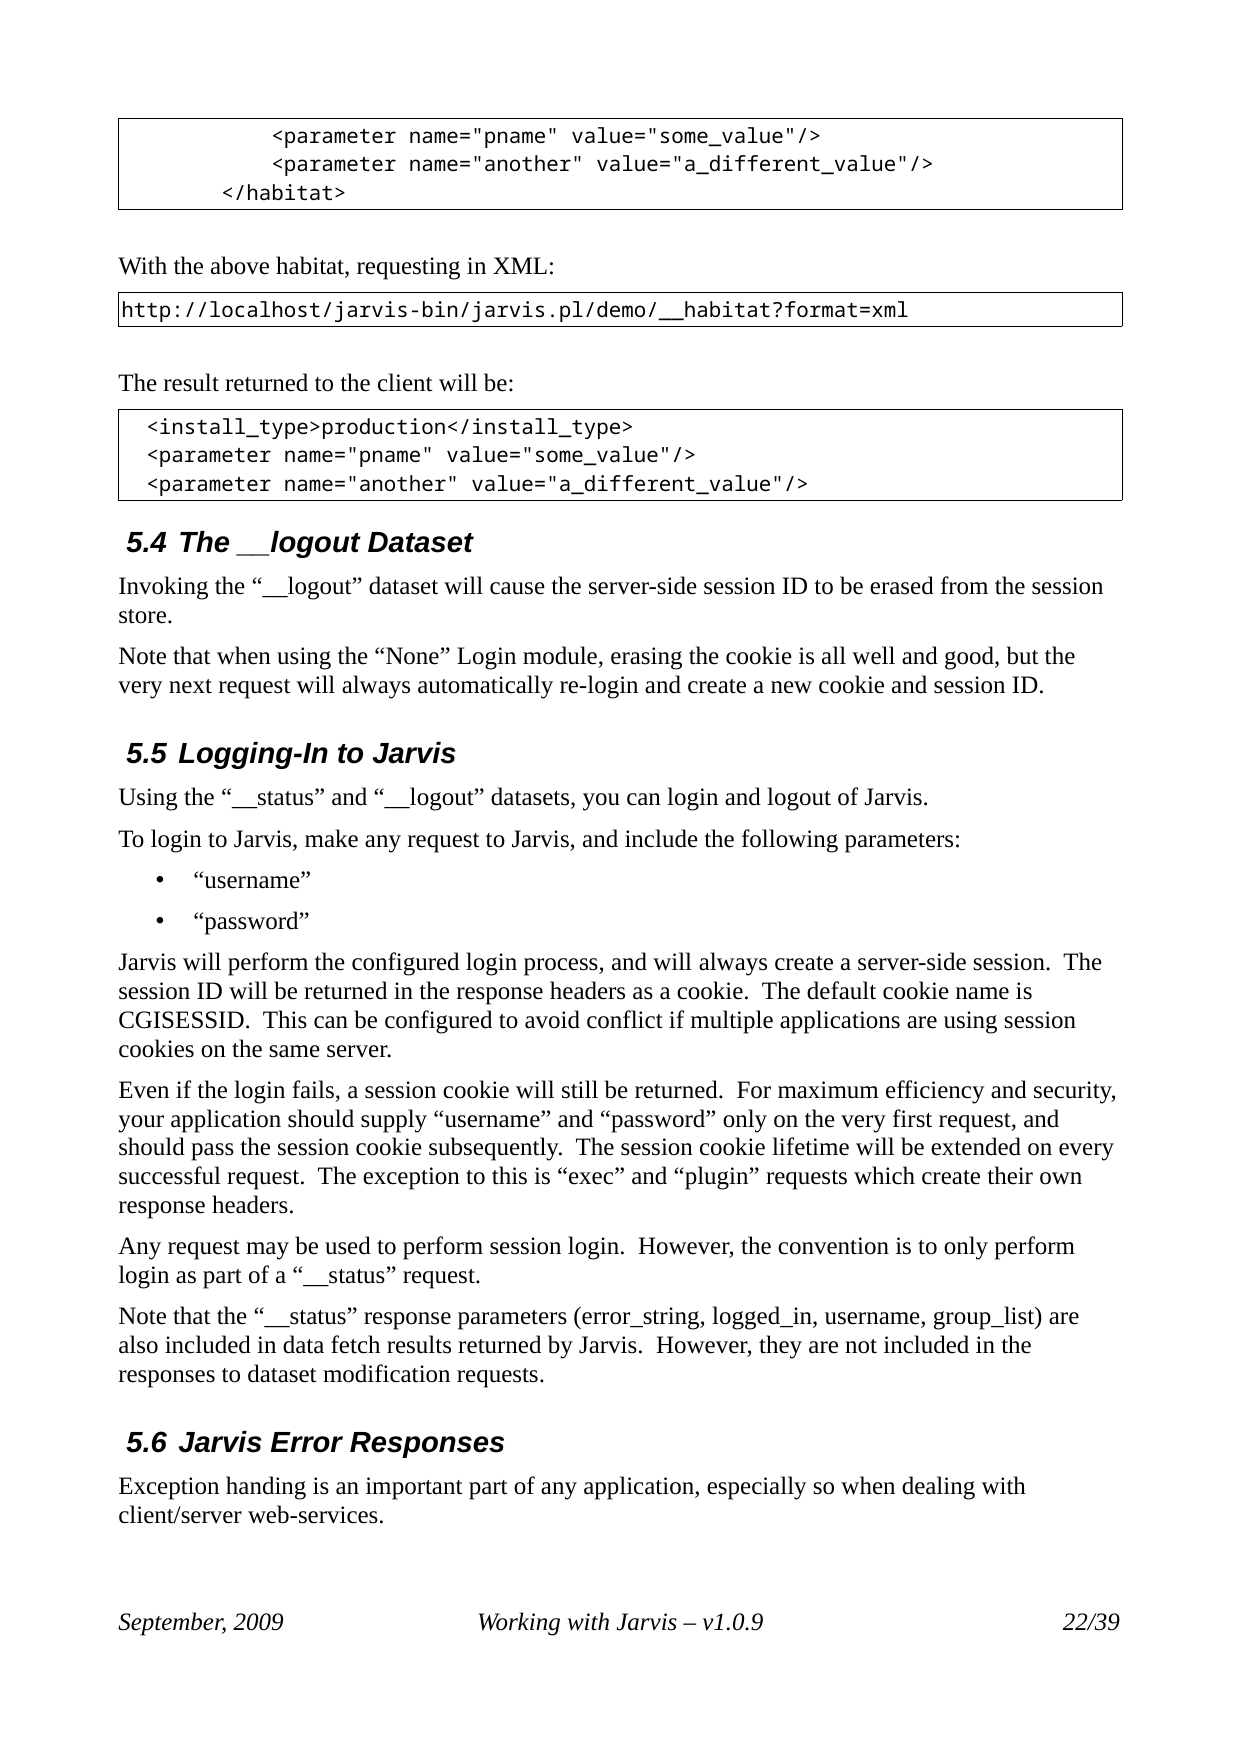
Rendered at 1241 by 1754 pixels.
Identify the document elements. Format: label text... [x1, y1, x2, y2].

subtitle Logging-In to Jarvis [118, 736, 1122, 770]
text Note that the “__status” response parameters (error_string, logged_in, username, group_list) are also included in data fetch results returned by Jarvis. However, they are not included in the responses to dataset modification requests. [118, 1301, 1122, 1387]
text Exception handing is an important part of any application, especially so when dealing with client/server web-services. [118, 1471, 1122, 1528]
text <parameter name="another" value="a_different_value"/> [119, 147, 1122, 175]
list “username” [156, 865, 1122, 894]
text <parameter name="another" value="a_different_value"/> [119, 466, 1122, 500]
text http://localhost/jarvis-bin/jarvis.pl/demo/__habitat?format=xml [119, 293, 1122, 326]
text <install_type>production</install_type> [119, 410, 1122, 437]
text The result returned to the client will be: [118, 368, 1122, 396]
text Jarvis will perform the configured login process, and will always create a server-side session. The session ID will be returned in the response headers as a cookie. The default cookie name is CGISESSID. This can be configured to avoid conflict if multiple applications are using session cookies on the same server. [118, 947, 1122, 1062]
text </habitat> [119, 175, 1122, 209]
list “password” [156, 906, 1122, 935]
subtitle Jarvis Error Responses [118, 1425, 1122, 1458]
text Invoking the “__logout” dataset will cause the server-side session ID to be erased from the session store. [118, 571, 1122, 629]
text Any request may be used to perform session login. However, the convention is to only perform login as part of a “__status” request. [118, 1231, 1122, 1289]
text Even if the login fails, a session cookie will still be returned. For maximum efficiency and security, your application should supply “username” and “password” only on the very first request, and should pass the session cookie subsequently. The session cookie lifetime will be extended on every successful request. The exception to this is “exec” and “plugin” requests which create their own response headers. [118, 1075, 1122, 1219]
text <parameter name="pname" value="some_value"/> [119, 119, 1122, 147]
text Using the “__status” and “__logout” datasets, you can login and logout of Jarvis. [118, 782, 1122, 811]
text To login to Jarvis, make any request to Jarvis, and include the following parameters: [118, 824, 1122, 852]
text <parameter name="pname" value="some_value"/> [119, 437, 1122, 466]
subtitle The __logout Dataset [118, 525, 1122, 559]
text Note that when using the “None” Login module, erasing the cookie is all well and good, but the very next request will always automatically re-login and create a new cookie and session ID. [118, 641, 1122, 699]
text With the above habitat, requesting in XML: [118, 251, 1122, 279]
